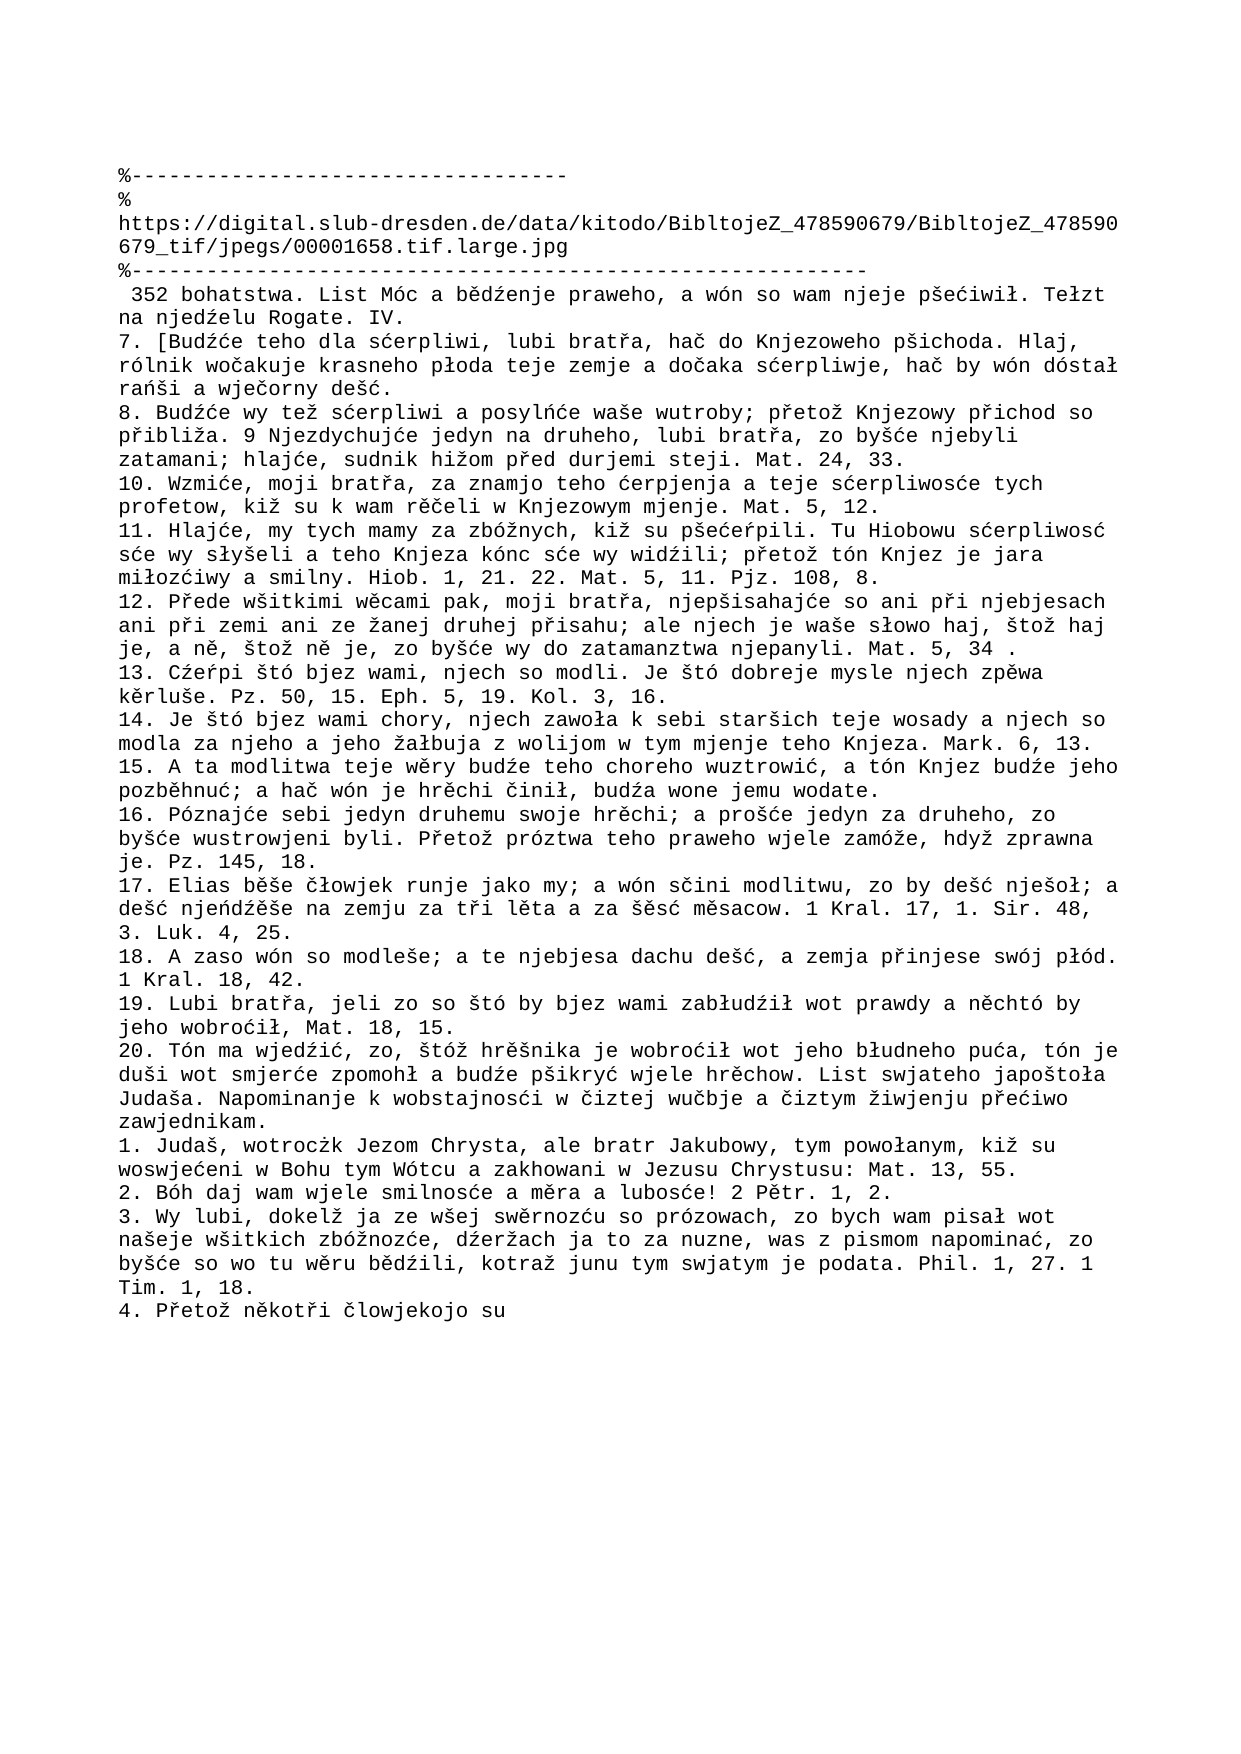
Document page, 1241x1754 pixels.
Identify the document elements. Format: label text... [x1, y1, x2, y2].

text 12. Přede wšitkimi wěcami pak, moji bratřa, njepšisahajće so ani při njebjesach ani při zemi ani ze žanej druhej přisahu; ale njech je waše słowo haj, štož haj je, a ně, štož ně je, zo byšće wy do zatamanztwa njepanyli. Mat. 5, 34 . [118, 591, 1122, 662]
text 17. Elias běše čłowjek runje jako my; a wón sčini modlitwu, zo by dešć nješoł; a dešć njeńdźěše na zemju za tři lěta a za šěsć měsacow. 1 Kral. 17, 1. Sir. 48, 3. Luk. 4, 25. [118, 875, 1122, 946]
text 10. Wzmiće, moji bratřa, za znamjo teho ćerpjenja a teje sćerpliwosće tych profetow, kiž su k wam rěčeli w Knjezowym mjenje. Mat. 5, 12. [118, 473, 1122, 520]
text 4. Přetož někotři člowjekojo su [118, 1300, 1122, 1324]
text 18. A zaso wón so modleše; a te njebjesa dachu dešć, a zemja přinjese swój płód. 1 Kral. 18, 42. [118, 946, 1122, 993]
text 2. Bóh daj wam wjele smilnosće a měra a lubosće! 2 Pětr. 1, 2. [118, 1182, 1122, 1206]
text %----------------------------------------------------------- [118, 260, 1122, 284]
text 1. Judaš, wotrocżk Jezom Chrysta, ale bratr Jakubowy, tym powołanym, kiž su woswjećeni w Bohu tym Wótcu a zakhowani w Jezusu Chrystusu: Mat. 13, 55. [118, 1135, 1122, 1182]
text 352 bohatstwa. List Móc a bědźenje praweho, a wón so wam njeje pšećiwił. Tełzt na njedźelu Rogate. IV. [118, 284, 1122, 331]
text 14. Je štó bjez wami chory, njech zawoła k sebi staršich teje wosady a njech so modla za njeho a jeho žałbuja z wolijom w tym mjenje teho Knjeza. Mark. 6, 13. [118, 709, 1122, 757]
text 7. [Budźće teho dla sćerpliwi, lubi bratřa, hač do Knjezoweho pšichoda. Hlaj, rólnik wočakuje krasneho płoda teje zemje a dočaka sćerpliwje, hač by wón dóstał rańši a wječorny dešć. [118, 331, 1122, 402]
text 20. Tón ma wjedźić, zo, štóž hrěšnika je wobroćił wot jeho błudneho puća, tón je duši wot smjerće zpomohł a budźe pšikryć wjele hrěchow. List swjateho japoštoła Judaša. Napominanje k wobstajnosći w čiztej wučbje a čiztym žiwjenju přećiwo zawjednikam. [118, 1040, 1122, 1135]
text 15. A ta modlitwa teje wěry budźe teho choreho wuztrowić, a tón Knjez budźe jeho pozběhnuć; a hač wón je hrěchi činił, budźa wone jemu wodate. [118, 757, 1122, 804]
text % https://digital.slub-dresden.de/data/kitodo/BibltojeZ_478590679/BibltojeZ_478590679_tif/jpegs/00001658.tif.large.jpg [118, 189, 1122, 260]
text 3. Wy lubi, dokelž ja ze wšej swěrnozću so prózowach, zo bych wam pisał wot našeje wšitkich zbóžnozće, dźeržach ja to za nuzne, was z pismom napominać, zo byšće so wo tu wěru bědźili, kotraž junu tym swjatym je podata. Phil. 1, 27. 1 Tim. 1, 18. [118, 1206, 1122, 1300]
text 13. Cźeŕpi štó bjez wami, njech so modli. Je štó dobreje mysle njech zpěwa kěrluše. Pz. 50, 15. Eph. 5, 19. Kol. 3, 16. [118, 662, 1122, 709]
text %----------------------------------- [118, 165, 1122, 189]
text 16. Póznajće sebi jedyn druhemu swoje hrěchi; a prošće jedyn za druheho, zo byšće wustrowjeni byli. Přetož próztwa teho praweho wjele zamóže, hdyž zprawna je. Pz. 145, 18. [118, 804, 1122, 875]
text 11. Hlajće, my tych mamy za zbóžnych, kiž su pšećeŕpili. Tu Hiobowu sćerpliwosć sće wy słyšeli a teho Knjeza kónc sće wy widźili; přetož tón Knjez je jara miłozćiwy a smilny. Hiob. 1, 21. 22. Mat. 5, 11. Pjz. 108, 8. [118, 520, 1122, 591]
text 19. Lubi bratřa, jeli zo so štó by bjez wami zabłudźił wot prawdy a něchtó by jeho wobroćił, Mat. 18, 15. [118, 993, 1122, 1040]
text 8. Budźće wy tež sćerpliwi a posylńće waše wutroby; přetož Knjezowy přichod so přibliža. 9 Njezdychujće jedyn na druheho, lubi bratřa, zo byšće njebyli zatamani; hlajće, sudnik hižom před durjemi steji. Mat. 24, 33. [118, 402, 1122, 473]
